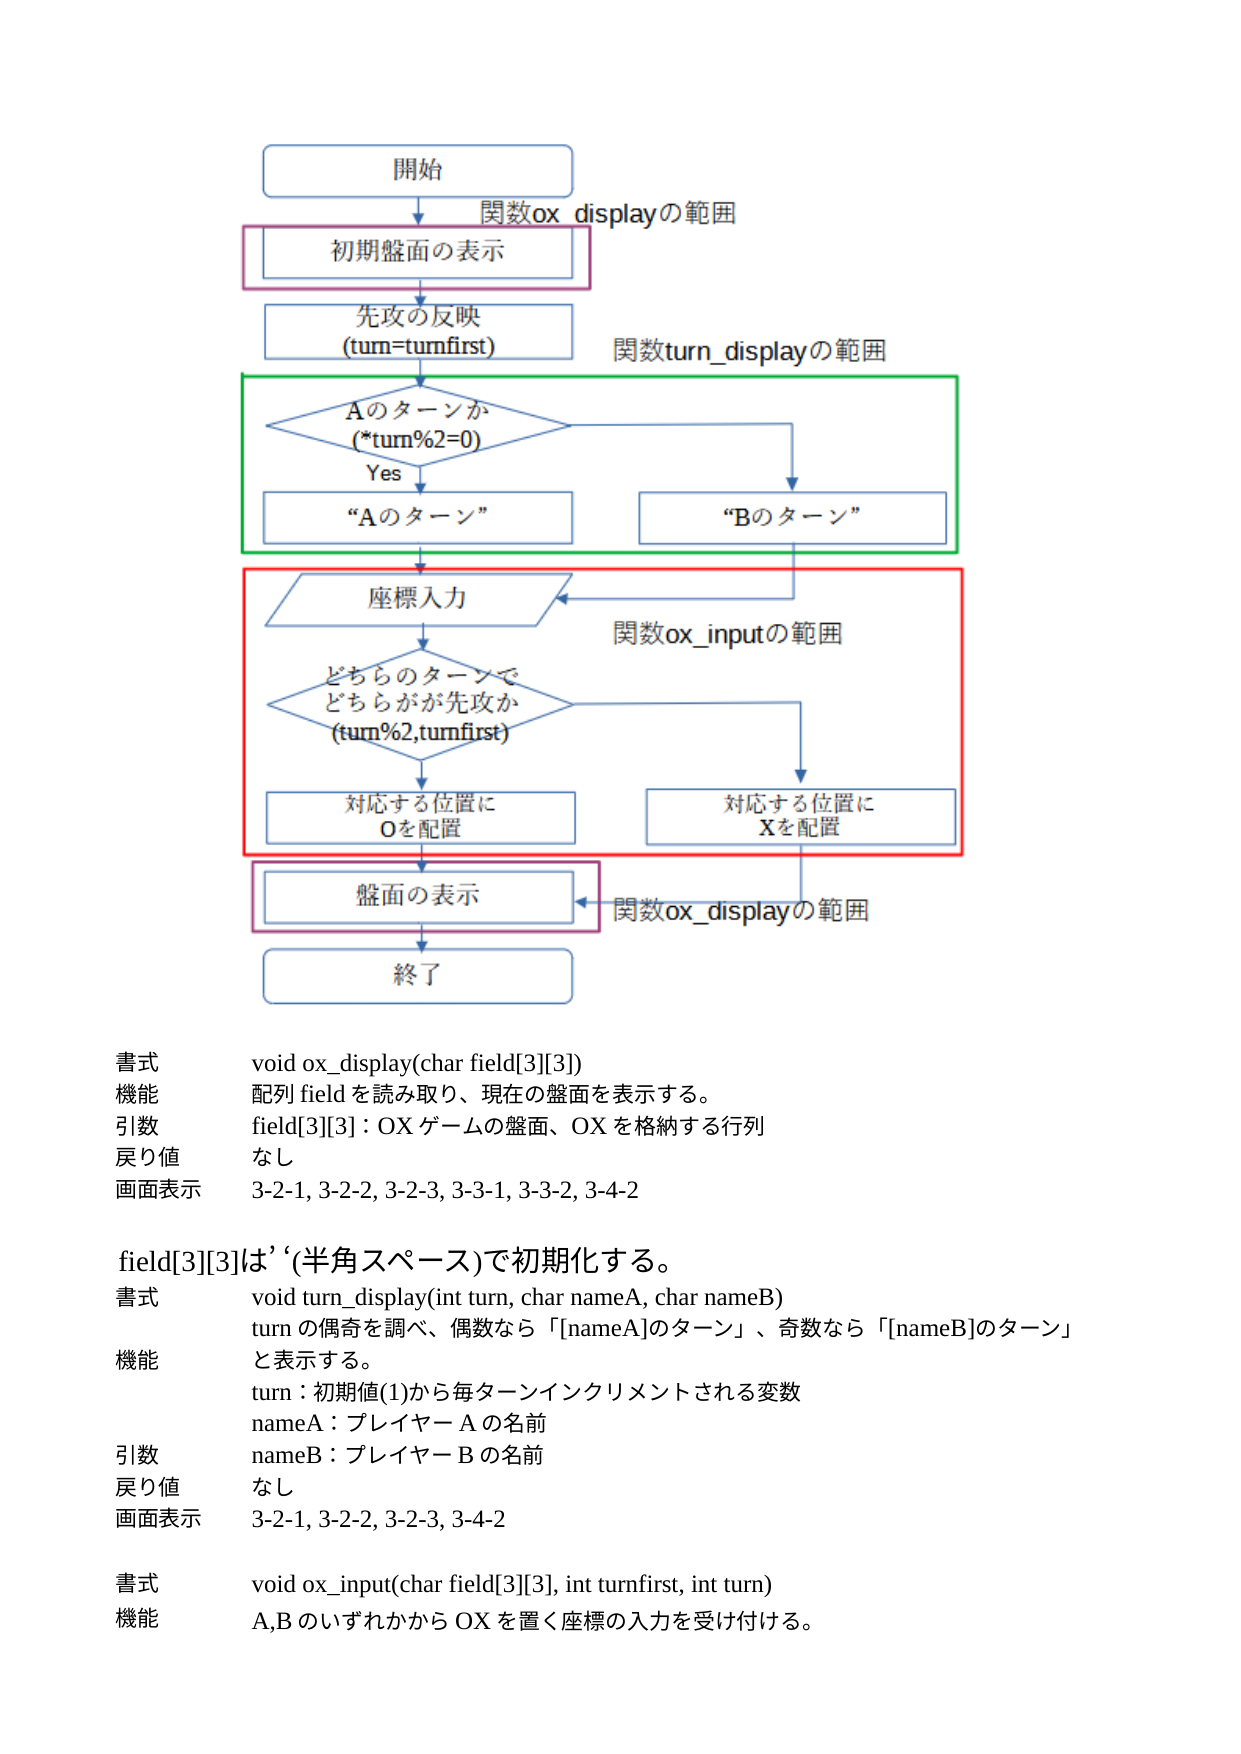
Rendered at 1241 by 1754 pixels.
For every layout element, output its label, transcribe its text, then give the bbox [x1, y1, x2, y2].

table_cell 画面表示 [112, 1501, 248, 1533]
table_cell 機能 [112, 1598, 248, 1636]
table_header 書式 [112, 1045, 248, 1077]
table_cell 配列fieldを読み取り、現在の盤面を表示する。 [248, 1077, 1093, 1109]
table_cell 戻り値 [112, 1470, 248, 1501]
table_cell 機能 [112, 1311, 248, 1374]
table_cell 3-2-1, 3-2-2, 3-2-3, 3-3-1, 3-3-2, 3-4-2 [248, 1172, 1093, 1204]
table_header void ox_display(char field[3][3]) [248, 1045, 1093, 1077]
table_cell なし [248, 1470, 1093, 1501]
table_cell 戻り値 [112, 1140, 248, 1172]
table_header 書式 [112, 1280, 248, 1311]
text field[3][3]は’ ‘(半角スペース)で初期化する。 [118, 1237, 1122, 1279]
table_header 書式 [112, 1566, 248, 1598]
table_cell turnの偶奇を調べ、偶数なら「[nameA]のターン」、奇数なら「[nameB]のターン」と表示する。 [248, 1311, 1093, 1374]
table_cell 引数 [112, 1109, 248, 1140]
table_cell なし [248, 1140, 1093, 1172]
table_header void ox_input(char field[3][3], int turnfirst, int turn) [248, 1566, 1092, 1598]
table_cell turn：初期値(1)から毎ターンインクリメントされる変数 nameA：プレイヤーAの名前 nameB：プレイヤーBの名前 [248, 1375, 1093, 1469]
table_cell 引数 [112, 1375, 248, 1469]
table_cell 機能 [112, 1077, 248, 1109]
table_cell field[3][3]：OXゲームの盤面、OXを格納する行列 [248, 1109, 1093, 1140]
table_cell A,BのいずれかからOXを置く座標の入力を受け付ける。 [248, 1598, 1092, 1636]
table_header void turn_display(int turn, char nameA, char nameB) [248, 1280, 1093, 1311]
picture [227, 118, 1013, 1017]
table_cell 画面表示 [112, 1172, 248, 1204]
table_cell 3-2-1, 3-2-2, 3-2-3, 3-4-2 [248, 1501, 1093, 1533]
